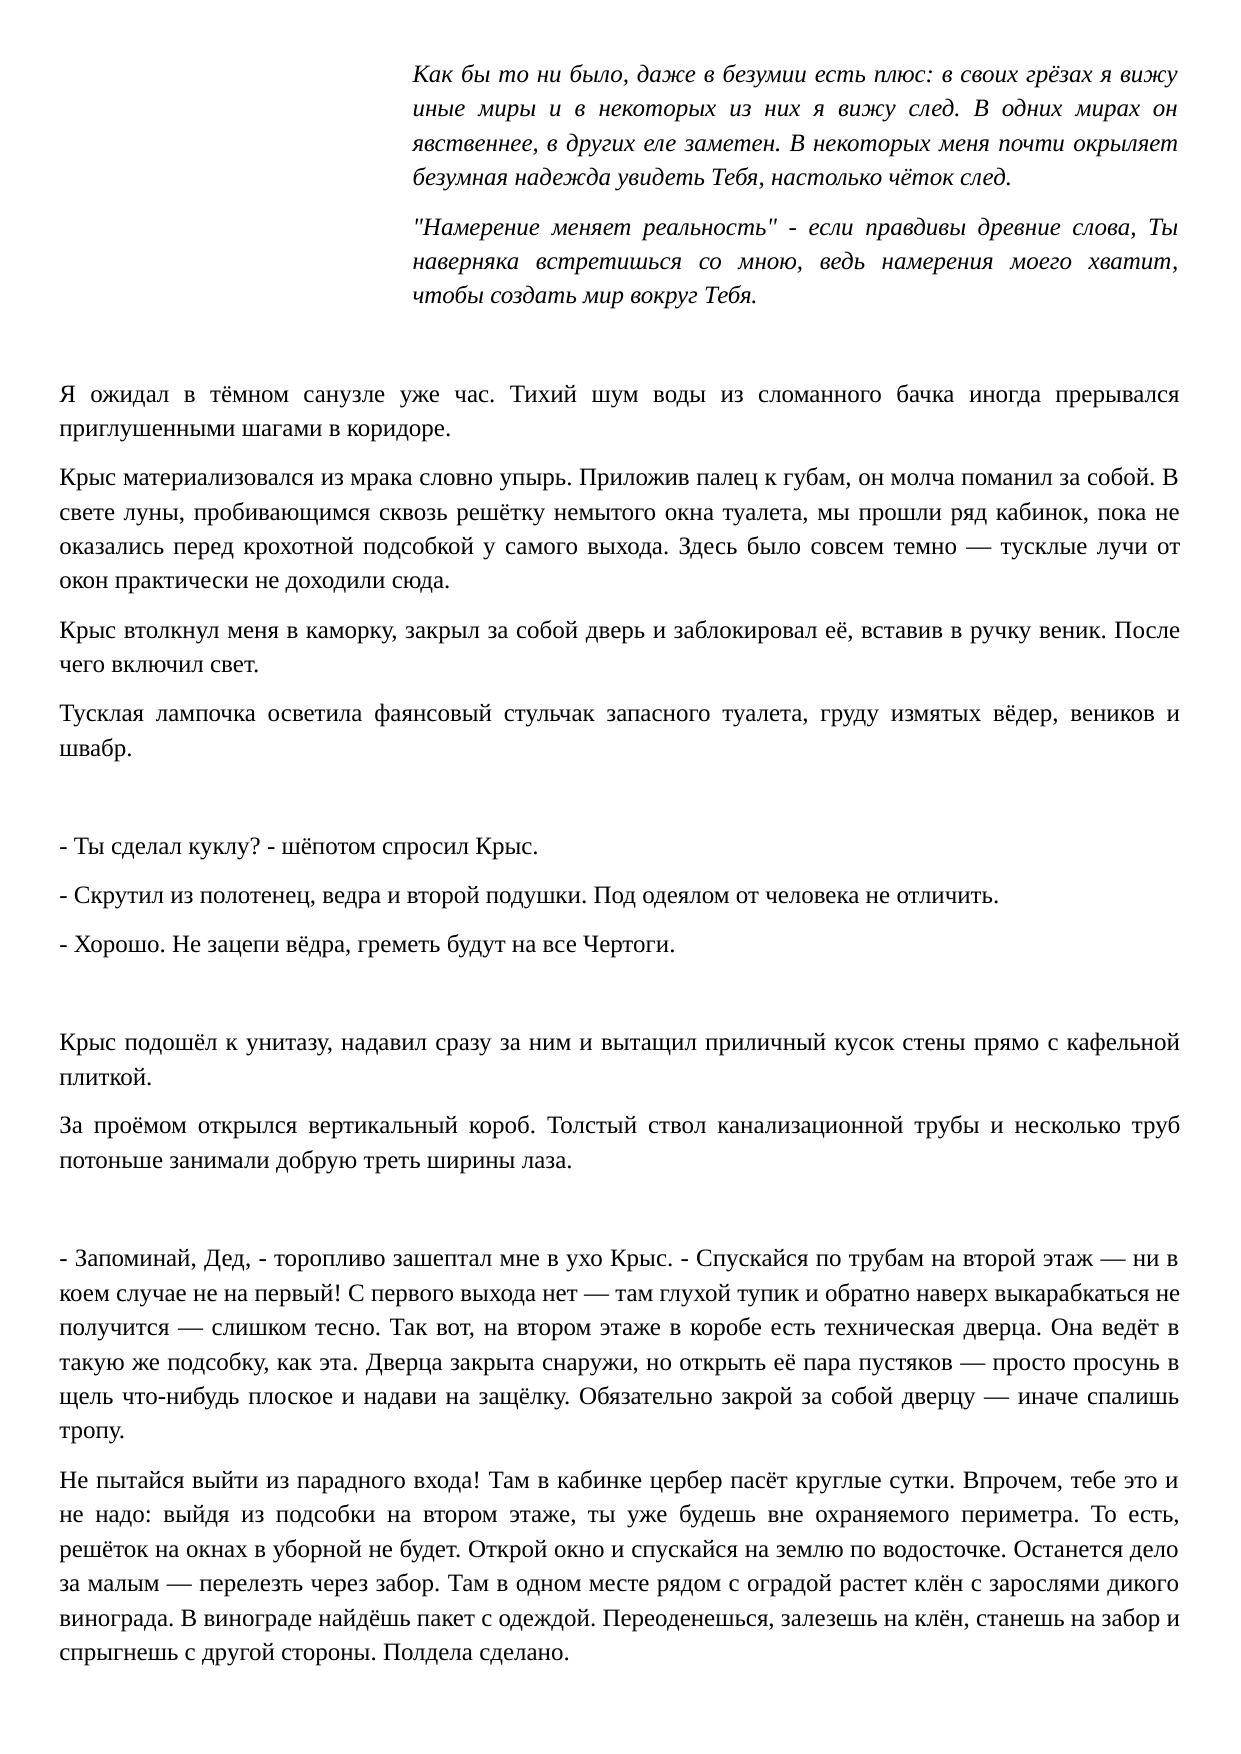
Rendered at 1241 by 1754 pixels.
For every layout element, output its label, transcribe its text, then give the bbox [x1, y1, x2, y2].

text - Запоминай, Дед, - торопливо зашептал мне в ухо Крыс. - Спускайся по трубам на второй этаж — ни в коем случае не на первый! С первого выхода нет — там глухой тупик и обратно наверх выкарабкаться не получится — слишком тесно. Так вот, на втором этаже в коробе есть техническая дверца. Она ведёт в такую же подсобку, как эта. Дверца закрыта снаружи, но открыть её пара пустяков — просто просунь в щель что-нибудь плоское и надави на защёлку. Обязательно закрой за собой дверцу — иначе спалишь тропу. [59, 1243, 1181, 1444]
text "Намерение меняет реальность" - если правдивы древние слова, Ты наверняка встретишься со мною, ведь намерения моего хватит, чтобы создать мир вокруг Тебя. [412, 212, 1181, 309]
text - Ты сделал куклу? - шёпотом спросил Крыс. [59, 831, 1181, 859]
text Не пытайся выйти из парадного входа! Там в кабинке цербер пасёт круглые сутки. Впрочем, тебе это и не надо: выйдя из подсобки на втором этаже, ты уже будешь вне охраняемого периметра. То есть, решёток на окнах в уборной не будет. Открой окно и спускайся на землю по водосточке. Останется дело за малым — перелезть через забор. Там в одном месте рядом с оградой растет клён с зарослями дикого винограда. В винограде найдёшь пакет с одеждой. Переоденешься, залезешь на клён, станешь на забор и спрыгнешь с другой стороны. Полдела сделано. [59, 1465, 1181, 1666]
text - Хорошо. Не зацепи вёдра, греметь будут на все Чертоги. [59, 929, 1181, 958]
text Крыс подошёл к унитазу, надавил сразу за ним и вытащил приличный кусок стены прямо с кафельной плиткой. [59, 1027, 1181, 1090]
text За проёмом открылся вертикальный короб. Толстый ствол канализационной трубы и несколько труб потоньше занимали добрую треть ширины лаза. [59, 1111, 1181, 1174]
text Я ожидал в тёмном санузле уже час. Тихий шум воды из сломанного бачка иногда прерывался приглушенными шагами в коридоре. [59, 379, 1181, 442]
text - Скрутил из полотенец, ведра и второй подушки. Под одеялом от человека не отличить. [59, 880, 1181, 909]
text Как бы то ни было, даже в безумии есть плюс: в своих грёзах я вижу иные миры и в некоторых из них я вижу след. В одних мирах он явственнее, в других еле заметен. В некоторых меня почти окрыляет безумная надежда увидеть Тебя, настолько чёток след. [412, 59, 1181, 191]
text Крыс втолкнул меня в каморку, закрыл за собой дверь и заблокировал её, вставив в ручку веник. После чего включил свет. [59, 615, 1181, 678]
text Тусклая лампочка осветила фаянсовый стульчак запасного туалета, груду измятых вёдер, веников и швабр. [59, 698, 1181, 761]
text Крыс материализовался из мрака словно упырь. Приложив палец к губам, он молча поманил за собой. В свете луны, пробивающимся сквозь решётку немытого окна туалета, мы прошли ряд кабинок, пока не оказались перед крохотной подсобкой у самого выхода. Здесь было совсем темно — тусклые лучи от окон практически не доходили сюда. [59, 462, 1181, 594]
